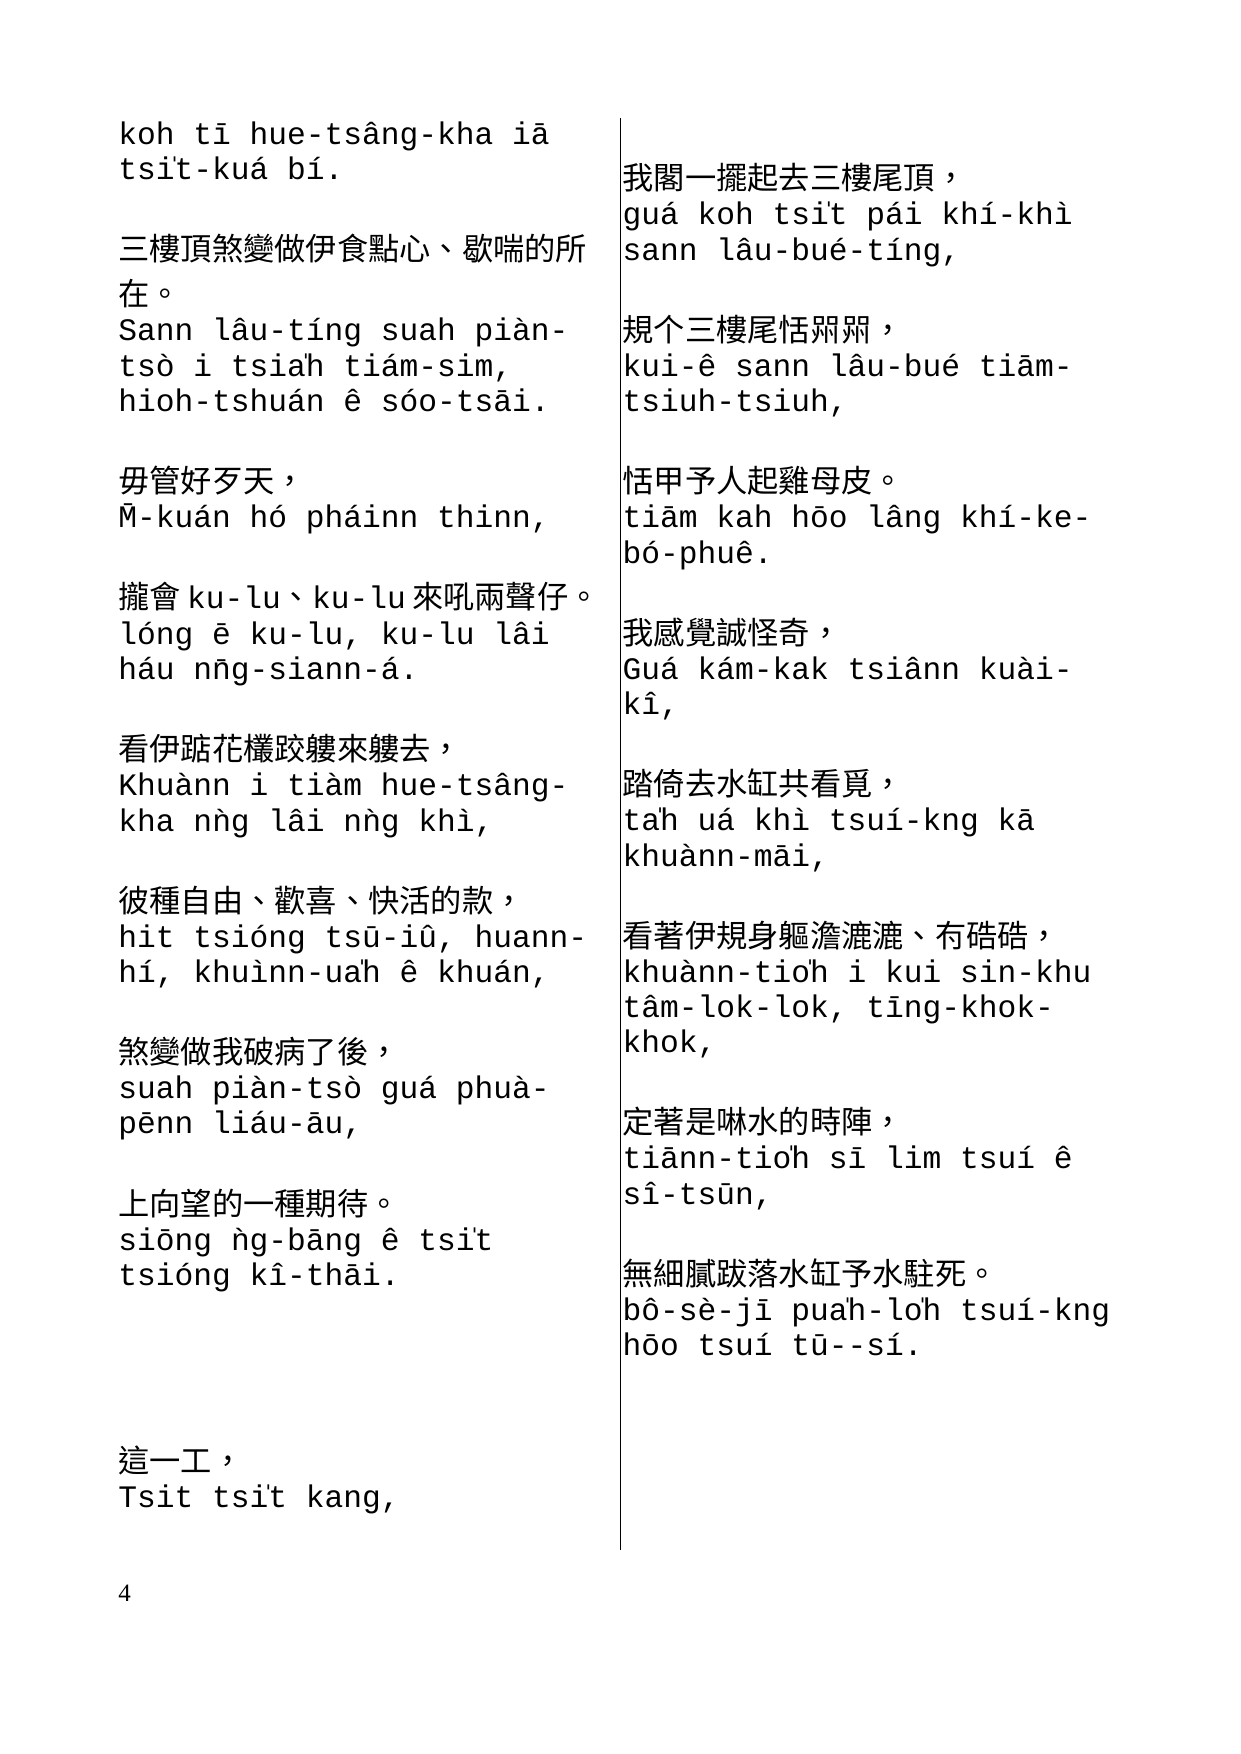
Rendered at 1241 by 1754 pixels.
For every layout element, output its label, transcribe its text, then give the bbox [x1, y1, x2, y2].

text Khuànn i tiàm hue-tsâng-kha nǹg lâi nǹg khì, [118, 769, 618, 840]
text 攏會ku-lu、ku-lu來吼兩聲仔。 [118, 572, 618, 618]
text 無細膩跋落水缸予水駐死。 [622, 1249, 1122, 1294]
text 這一工， [118, 1436, 618, 1482]
text koh tī hue-tsâng-kha iā tsi̍t-kuá bí. [118, 118, 618, 189]
text 三樓頂煞變做伊食點心、歇喘的所在。 [118, 224, 618, 315]
text bô-sè-jī pua̍h-lo̍h tsuí-kng hōo tsuí tū--sí. [622, 1294, 1122, 1365]
text hit tsióng tsū-iû, huann-hí, khuìnn-ua̍h ê khuán, [118, 921, 618, 992]
text tiānn-tio̍h sī lim tsuí ê sî-tsūn, [622, 1143, 1122, 1214]
text khuànn-tio̍h i kui sin-khu tâm-lok-lok, tīng-khok-khok, [622, 956, 1122, 1062]
text M̄-kuán hó pháinn thinn, [118, 502, 618, 537]
text tiām kah hōo lâng khí-ke-bó-phuê. [622, 502, 1122, 572]
text 毋管好歹天， [118, 456, 618, 502]
text suah piàn-tsò guá phuà-pēnn liáu-āu, [118, 1072, 618, 1143]
text 看著伊規身軀澹漉漉、𠕇硞硞， [622, 911, 1122, 956]
text Tsit tsi̍t kang, [118, 1482, 618, 1517]
text 規个三樓尾恬喌喌， [622, 305, 1122, 350]
text guá koh tsi̍t pái khí-khì sann lâu-bué-tíng, [622, 199, 1122, 269]
text 上向望的一種期待。 [118, 1179, 618, 1224]
text 彼種自由、歡喜、快活的款， [118, 876, 618, 921]
text ta̍h uá khì tsuí-kng kā khuànn-māi, [622, 804, 1122, 875]
text 煞變做我破病了後， [118, 1027, 618, 1072]
text siōng ǹg-bāng ê tsi̍t tsióng kî-thāi. [118, 1224, 618, 1295]
text 我感覺誠怪奇， [622, 608, 1122, 653]
text Guá kám-kak tsiânn kuài-kî, [622, 653, 1122, 724]
text 看伊踮花欉跤軁來軁去， [118, 724, 618, 769]
text kui-ê sann lâu-bué tiām-tsiuh-tsiuh, [622, 350, 1122, 421]
text 定著是啉水的時陣， [622, 1098, 1122, 1143]
text 踏倚去水缸共看覓， [622, 759, 1122, 804]
text 我閣一擺起去三樓尾頂， [622, 153, 1122, 199]
text Sann lâu-tíng suah piàn-tsò i tsia̍h tiám-sim, hioh-tshuán ê sóo-tsāi. [118, 315, 618, 421]
text lóng ē ku-lu, ku-lu lâi háu nn̄g-siann-á. [118, 618, 618, 689]
text 恬甲予人起雞母皮。 [622, 456, 1122, 502]
